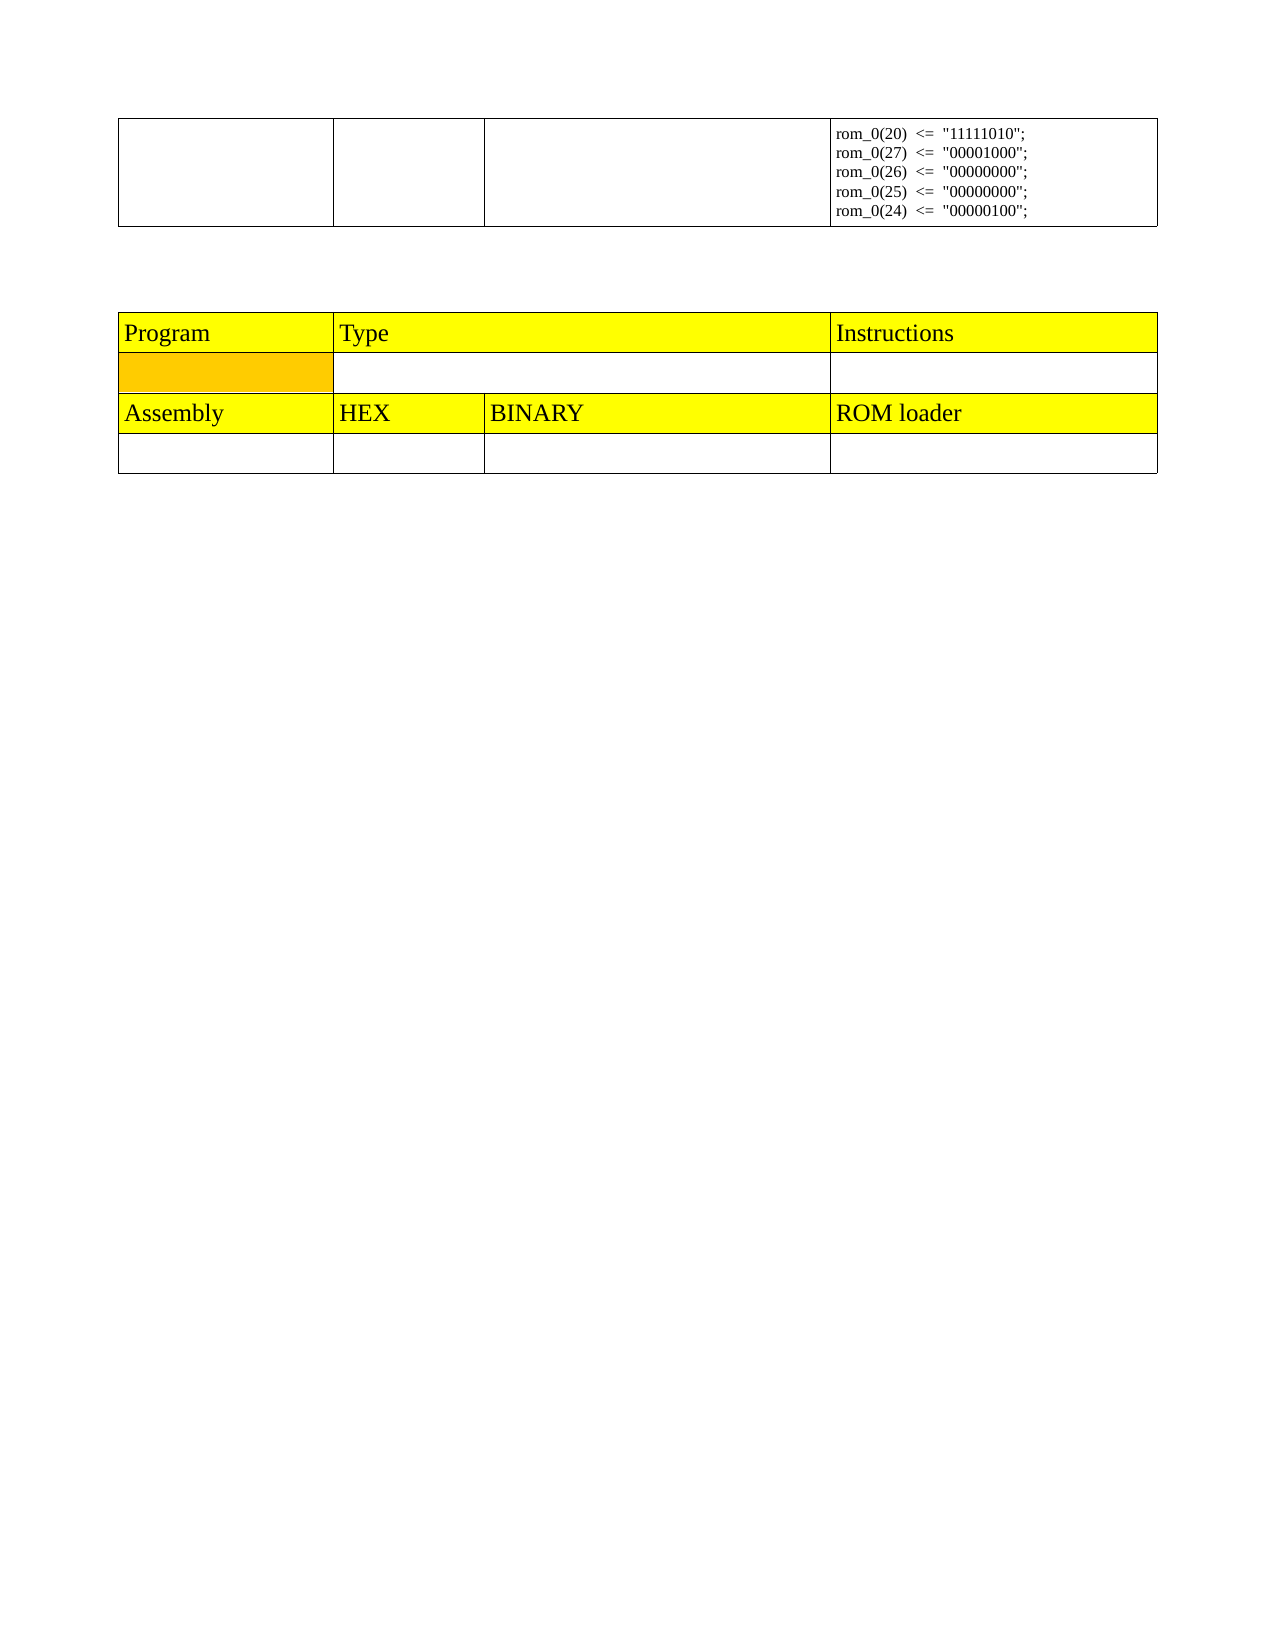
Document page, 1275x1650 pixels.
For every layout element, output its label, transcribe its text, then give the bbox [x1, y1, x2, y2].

table_header Instructions [831, 313, 1157, 352]
table_cell [334, 119, 484, 226]
table_cell [119, 434, 333, 473]
table_cell rom_0(20) <= "11111010"; rom_0(27) <= "00001000"; rom_0(26) <= "00000000"; rom_0(25) <= "00000000"; rom_0(24) <= "00000100"; [831, 119, 1157, 226]
table_header Type [334, 313, 830, 352]
table_cell [485, 119, 830, 226]
table_cell ROM loader [831, 394, 1157, 433]
table_cell [119, 353, 333, 392]
table_cell BINARY [485, 394, 830, 433]
table_cell [831, 353, 1157, 392]
table_cell HEX [334, 394, 484, 433]
table_cell [485, 434, 830, 473]
table_cell [119, 119, 333, 226]
table_header Program [119, 313, 333, 352]
table_cell [334, 353, 830, 392]
table_cell [831, 434, 1157, 473]
table_cell [334, 434, 484, 473]
table_cell Assembly [119, 394, 333, 433]
